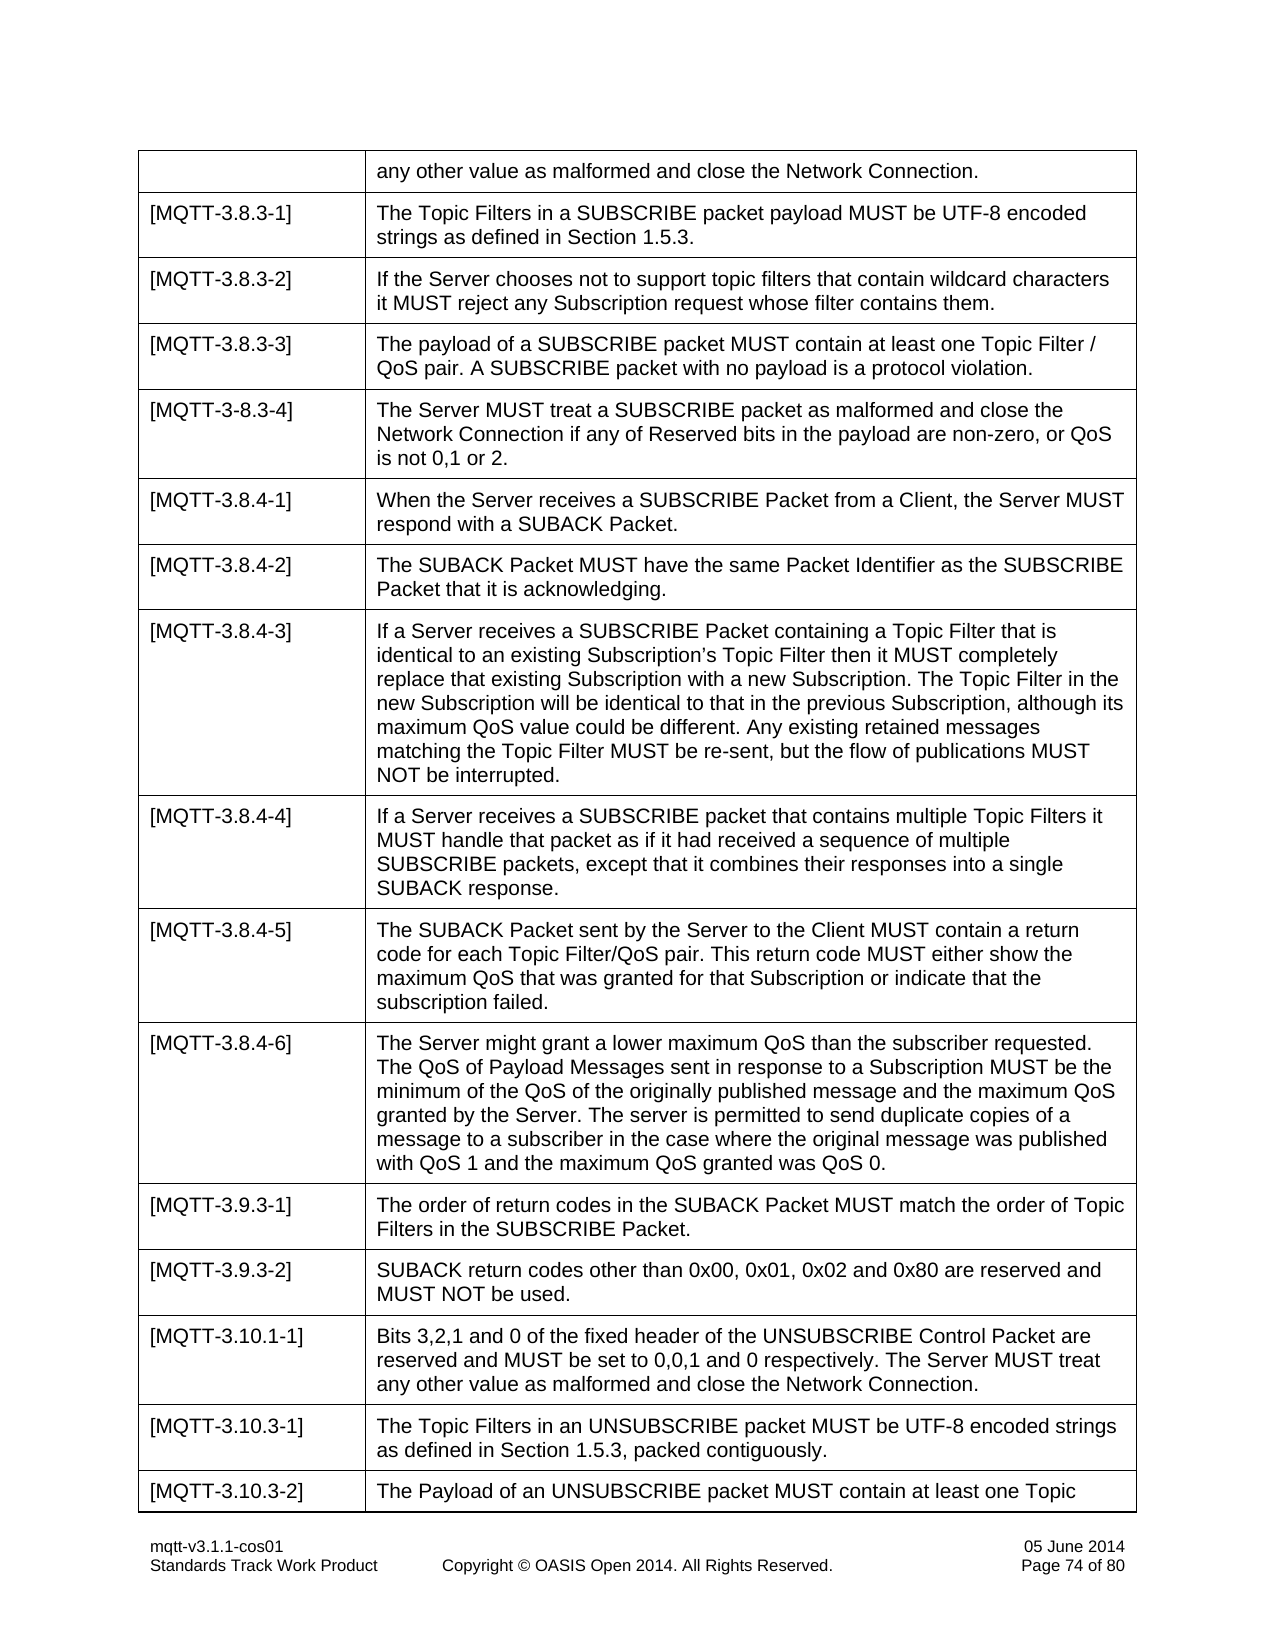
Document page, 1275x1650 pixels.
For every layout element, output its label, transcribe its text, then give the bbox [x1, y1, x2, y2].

table_cell [MQTT-3.10.1-1] [139, 1316, 365, 1404]
table_cell [MQTT-3.8.4-1] [139, 479, 365, 544]
table_cell The Topic Filters in a SUBSCRIBE packet payload MUST be UTF-8 encoded strings as defined in Section 1.5.3. [366, 193, 1136, 257]
table_cell Bits 3,2,1 and 0 of the fixed header of the UNSUBSCRIBE Control Packet are reserved and MUST be set to 0,0,1 and 0 respectively. The Server MUST treat any other value as malformed and close the Network Connection. [366, 1316, 1136, 1404]
table_cell any other value as malformed and close the Network Connection. [366, 151, 1136, 192]
table_cell [MQTT-3.8.4-2] [139, 545, 365, 609]
table_cell [139, 151, 365, 192]
table_cell The payload of a SUBSCRIBE packet MUST contain at least one Topic Filter / QoS pair. A SUBSCRIBE packet with no payload is a protocol violation. [366, 324, 1136, 388]
table_cell The Server might grant a lower maximum QoS than the subscriber requested. The QoS of Payload Messages sent in response to a Subscription MUST be the minimum of the QoS of the originally published message and the maximum QoS granted by the Server. The server is permitted to send duplicate copies of a message to a subscriber in the case where the original message was published with QoS 1 and the maximum QoS granted was QoS 0. [366, 1023, 1136, 1183]
table_cell If the Server chooses not to support topic filters that contain wildcard characters it MUST reject any Subscription request whose filter contains them. [366, 258, 1136, 323]
table_cell [MQTT-3.8.3-3] [139, 324, 365, 388]
table_cell [MQTT-3.8.4-3] [139, 610, 365, 795]
table_cell If a Server receives a SUBSCRIBE packet that contains multiple Topic Filters it MUST handle that packet as if it had received a sequence of multiple SUBSCRIBE packets, except that it combines their responses into a single SUBACK response. [366, 796, 1136, 908]
table_cell If a Server receives a SUBSCRIBE Packet containing a Topic Filter that is identical to an existing Subscription’s Topic Filter then it MUST completely replace that existing Subscription with a new Subscription. The Topic Filter in the new Subscription will be identical to that in the previous Subscription, although its maximum QoS value could be different. Any existing retained messages matching the Topic Filter MUST be re-sent, but the flow of publications MUST NOT be interrupted. [366, 610, 1136, 795]
table_cell [MQTT-3-8.3-4] [139, 390, 365, 478]
table_cell The Topic Filters in an UNSUBSCRIBE packet MUST be UTF-8 encoded strings as defined in Section 1.5.3, packed contiguously. [366, 1405, 1136, 1470]
table_cell The Payload of an UNSUBSCRIBE packet MUST contain at least one Topic [366, 1471, 1136, 1511]
table_cell [MQTT-3.8.4-4] [139, 796, 365, 908]
table_cell [MQTT-3.10.3-1] [139, 1405, 365, 1470]
table_cell [MQTT-3.8.4-6] [139, 1023, 365, 1183]
table_cell [MQTT-3.9.3-1] [139, 1184, 365, 1249]
table_cell When the Server receives a SUBSCRIBE Packet from a Client, the Server MUST respond with a SUBACK Packet. [366, 479, 1136, 544]
table_cell [MQTT-3.8.3-2] [139, 258, 365, 323]
table_cell [MQTT-3.8.4-5] [139, 909, 365, 1022]
table_cell [MQTT-3.8.3-1] [139, 193, 365, 257]
table_cell [MQTT-3.9.3-2] [139, 1250, 365, 1314]
table_cell The SUBACK Packet sent by the Server to the Client MUST contain a return code for each Topic Filter/QoS pair. This return code MUST either show the maximum QoS that was granted for that Subscription or indicate that the subscription failed. [366, 909, 1136, 1022]
table_cell [MQTT-3.10.3-2] [139, 1471, 365, 1511]
table_cell The order of return codes in the SUBACK Packet MUST match the order of Topic Filters in the SUBSCRIBE Packet. [366, 1184, 1136, 1249]
table_cell SUBACK return codes other than 0x00, 0x01, 0x02 and 0x80 are reserved and MUST NOT be used. [366, 1250, 1136, 1314]
table_cell The Server MUST treat a SUBSCRIBE packet as malformed and close the Network Connection if any of Reserved bits in the payload are non-zero, or QoS is not 0,1 or 2. [366, 390, 1136, 478]
table_cell The SUBACK Packet MUST have the same Packet Identifier as the SUBSCRIBE Packet that it is acknowledging. [366, 545, 1136, 609]
